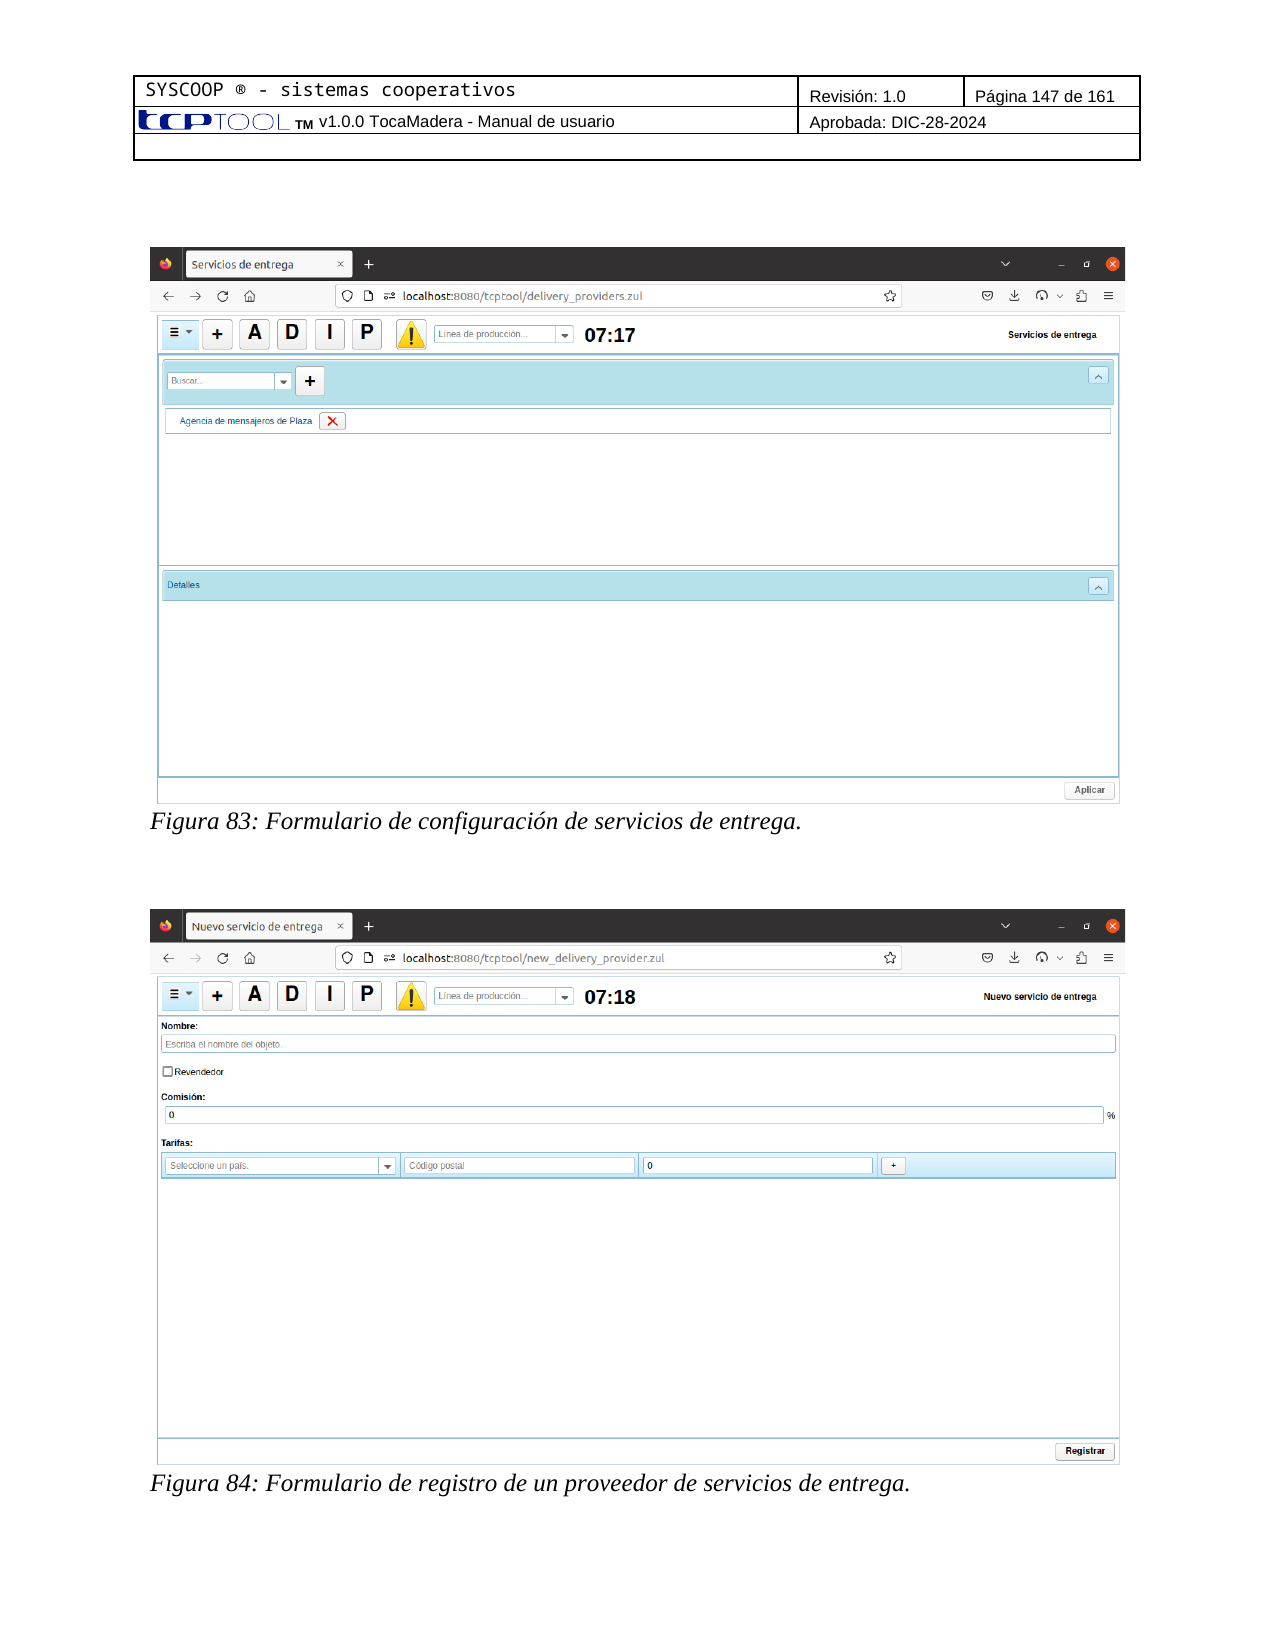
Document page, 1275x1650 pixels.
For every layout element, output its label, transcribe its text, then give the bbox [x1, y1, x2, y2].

text Figura 84: Formulario de registro de un proveedor de servicios de entrega. [150, 1468, 1125, 1497]
picture [150, 909, 1125, 1468]
picture [150, 247, 1125, 807]
picture [138, 110, 290, 130]
text Figura 83: Formulario de configuración de servicios de entrega. [150, 807, 1125, 835]
